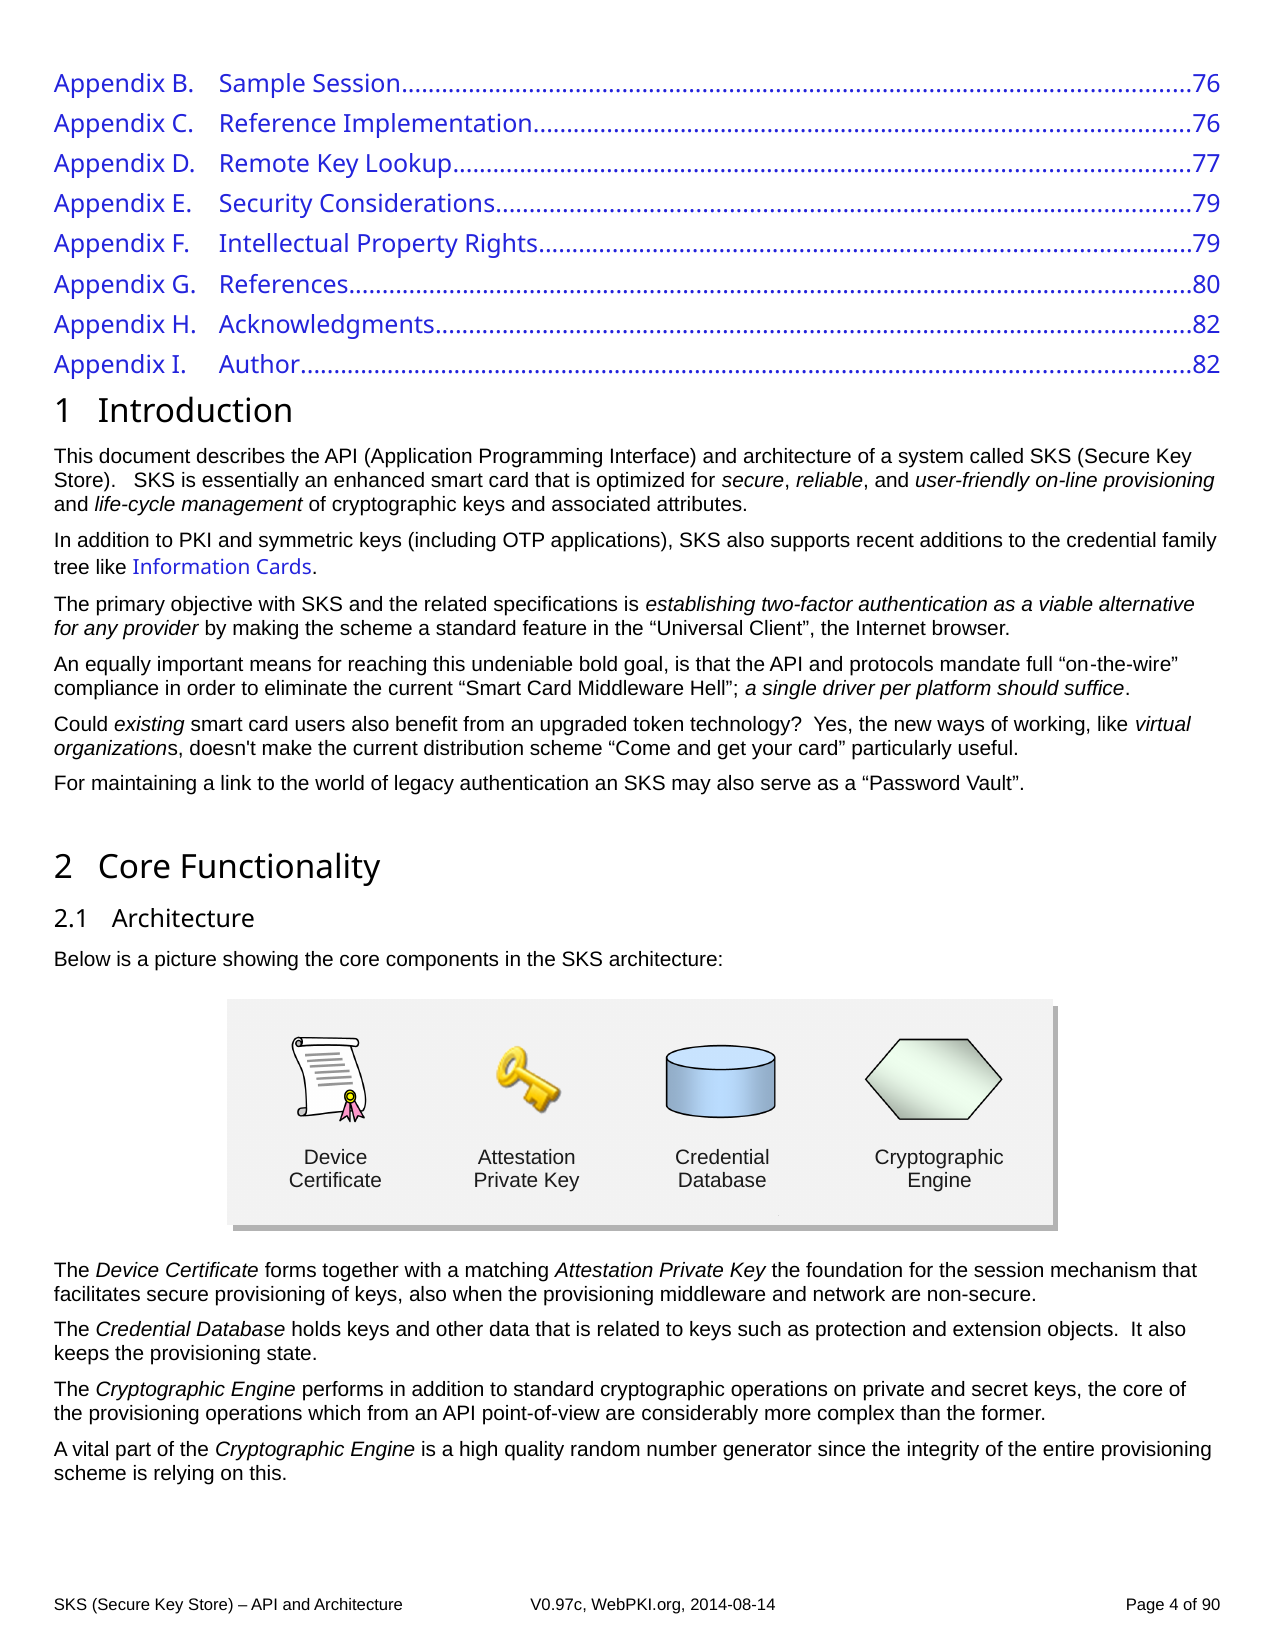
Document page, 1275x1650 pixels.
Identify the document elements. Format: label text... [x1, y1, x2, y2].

text The primary objective with SKS and the related specifications is establishing two-factor authentication as a viable alternative for any provider by making the scheme a standard feature in the “Universal Client”, the Internet browser. [54, 592, 1221, 640]
subtitle Architecture [54, 901, 1221, 934]
text Appendix C. Reference Implementation 76 [54, 106, 1221, 140]
text For maintaining a link to the world of legacy authentication an SKS may also serve as a “Password Vault”. [54, 771, 1221, 795]
text This document describes the API (Application Programming Interface) and architecture of a system called SKS (Secure Key Store). SKS is essentially an enhanced smart card that is optimized for secure, reliable, and user-friendly on-line provisioning and life-cycle management of cryptographic keys and associated attributes. [54, 444, 1221, 516]
text Appendix H. Acknowledgments 82 [54, 306, 1221, 340]
text An equally important means for reaching this undeniable bold goal, is that the API and protocols mandate full “on‑the‑wire” compliance in order to eliminate the current “Smart Card Middleware Hell”; a single driver per platform should suffice. [54, 652, 1221, 700]
text A vital part of the Cryptographic Engine is a high quality random number generator since the integrity of the entire provisioning scheme is relying on this. [54, 1437, 1221, 1484]
text In addition to PKI and symmetric keys (including OTP applications), SKS also supports recent additions to the credential family tree like Information Cards. [54, 528, 1221, 580]
text Appendix F. Intellectual Property Rights 79 [54, 226, 1221, 260]
subtitle Core Functionality [54, 843, 1221, 888]
text Appendix G. References 80 [54, 266, 1221, 300]
text Appendix I. Author 82 [54, 346, 1221, 381]
text The Credential Database holds keys and other data that is related to keys such as protection and extension objects. It also keeps the provisioning state. [54, 1317, 1221, 1365]
text The Device Certificate forms together with a matching Attestation Private Key the foundation for the session mechanism that facilitates secure provisioning of keys, also when the provisioning middleware and network are non-secure. [54, 983, 1221, 1305]
text Appendix D. Remote Key Lookup 77 [54, 146, 1221, 180]
text Below is a picture showing the core components in the SKS architecture: [54, 947, 1221, 971]
text Appendix E. Security Considerations 79 [54, 186, 1221, 220]
text Appendix B. Sample Session 76 [54, 66, 1221, 100]
subtitle Introduction [54, 387, 1221, 432]
text The Cryptographic Engine performs in addition to standard cryptographic operations on private and secret keys, the core of the provisioning operations which from an API point-of-view are considerably more complex than the former. [54, 1377, 1221, 1425]
text Could existing smart card users also benefit from an upgraded token technology? Yes, the new ways of working, like virtual organizations, doesn't make the current distribution scheme “Come and get your card” particularly useful. [54, 712, 1221, 759]
